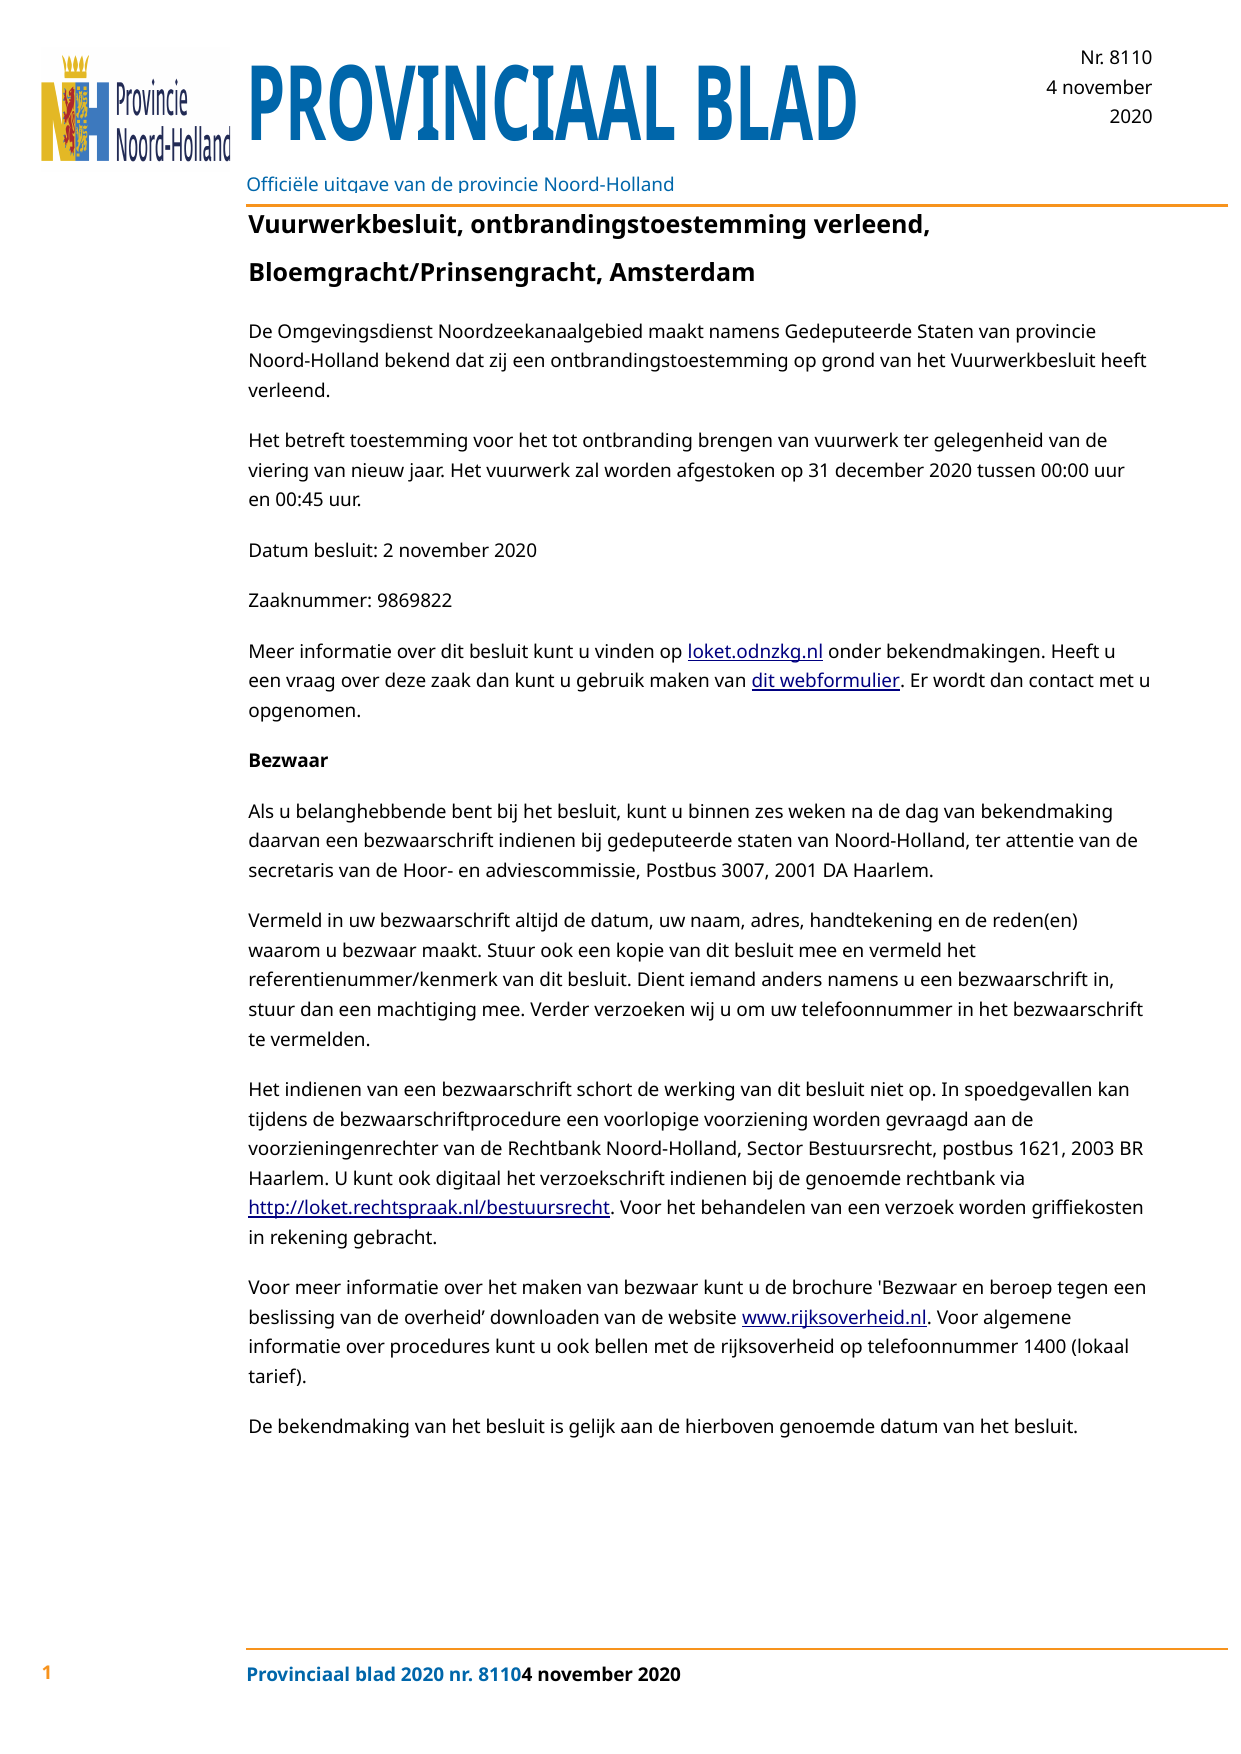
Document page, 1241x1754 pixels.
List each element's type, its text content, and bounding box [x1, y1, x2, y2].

picture [41, 47, 231, 172]
text Het indienen van een bezwaarschrift schort de werking van dit besluit niet op. In spoedgevallen kan tijdens de bezwaarschriftprocedure een voorlopige voorziening worden gevraagd aan de voorzieningenrechter van de Rechtbank Noord-Holland, Sector Bestuursrecht, postbus 1621, 2003 BR Haarlem. U kunt ook digitaal het verzoekschrift indienen bij de genoemde rechtbank via http://loket.rechtspraak.nl/bestuursrecht. Voor het behandelen van een verzoek worden griffiekosten in rekening gebracht. [248, 1076, 1152, 1250]
text Zaaknummer: 9869822 [248, 587, 1152, 613]
text Meer informatie over dit besluit kunt u vinden op loket.odnzkg.nl onder bekendmakingen. Heeft u een vraag over deze zaak dan kunt u gebruik maken van dit webformulier. Er wordt dan contact met u opgenomen. [248, 638, 1152, 723]
text Datum besluit: 2 november 2020 [248, 537, 1152, 563]
text Voor meer informatie over het maken van bezwaar kunt u de brochure 'Bezwaar en beroep tegen een beslissing van de overheid’ downloaden van de website www.rijksoverheid.nl. Voor algemene informatie over procedures kunt u ook bellen met de rijksoverheid op telefoonnummer 1400 (lokaal tarief). [248, 1274, 1152, 1389]
text De bekendmaking van het besluit is gelijk aan de hierboven genoemde datum van het besluit. [248, 1414, 1152, 1439]
text Het betreft toestemming voor het tot ontbranding brengen van vuurwerk ter gelegenheid van de viering van nieuw jaar. Het vuurwerk zal worden afgestoken op 31 december 2020 tussen 00:00 uur en 00:45 uur. [248, 427, 1152, 512]
text Vuurwerkbesluit, ontbrandingstoestemming verleend, Bloemgracht/Prinsengracht, Amsterdam [248, 207, 1152, 288]
text Als u belanghebbende bent bij het besluit, kunt u binnen zes weken na de dag van bekendmaking daarvan een bezwaarschrift indienen bij gedeputeerde staten van Noord-Holland, ter attentie van de secretaris van de Hoor- en adviescommissie, Postbus 3007, 2001 DA Haarlem. [248, 798, 1152, 883]
text De Omgevingsdienst Noordzeekanaalgebied maakt namens Gedeputeerde Staten van provincie Noord-Holland bekend dat zij een ontbrandingstoestemming op grond van het Vuurwerkbesluit heeft verleend. [248, 318, 1152, 403]
text Vermeld in uw bezwaarschrift altijd de datum, uw naam, adres, handtekening en de reden(en) waarom u bezwaar maakt. Stuur ook een kopie van dit besluit mee en vermeld het referentienummer/kenmerk van dit besluit. Dient iemand anders namens u een bezwaarschrift in, stuur dan een machtiging mee. Verder verzoeken wij u om uw telefoonnummer in het bezwaarschrift te vermelden. [248, 907, 1152, 1052]
text Bezwaar [248, 747, 1152, 773]
